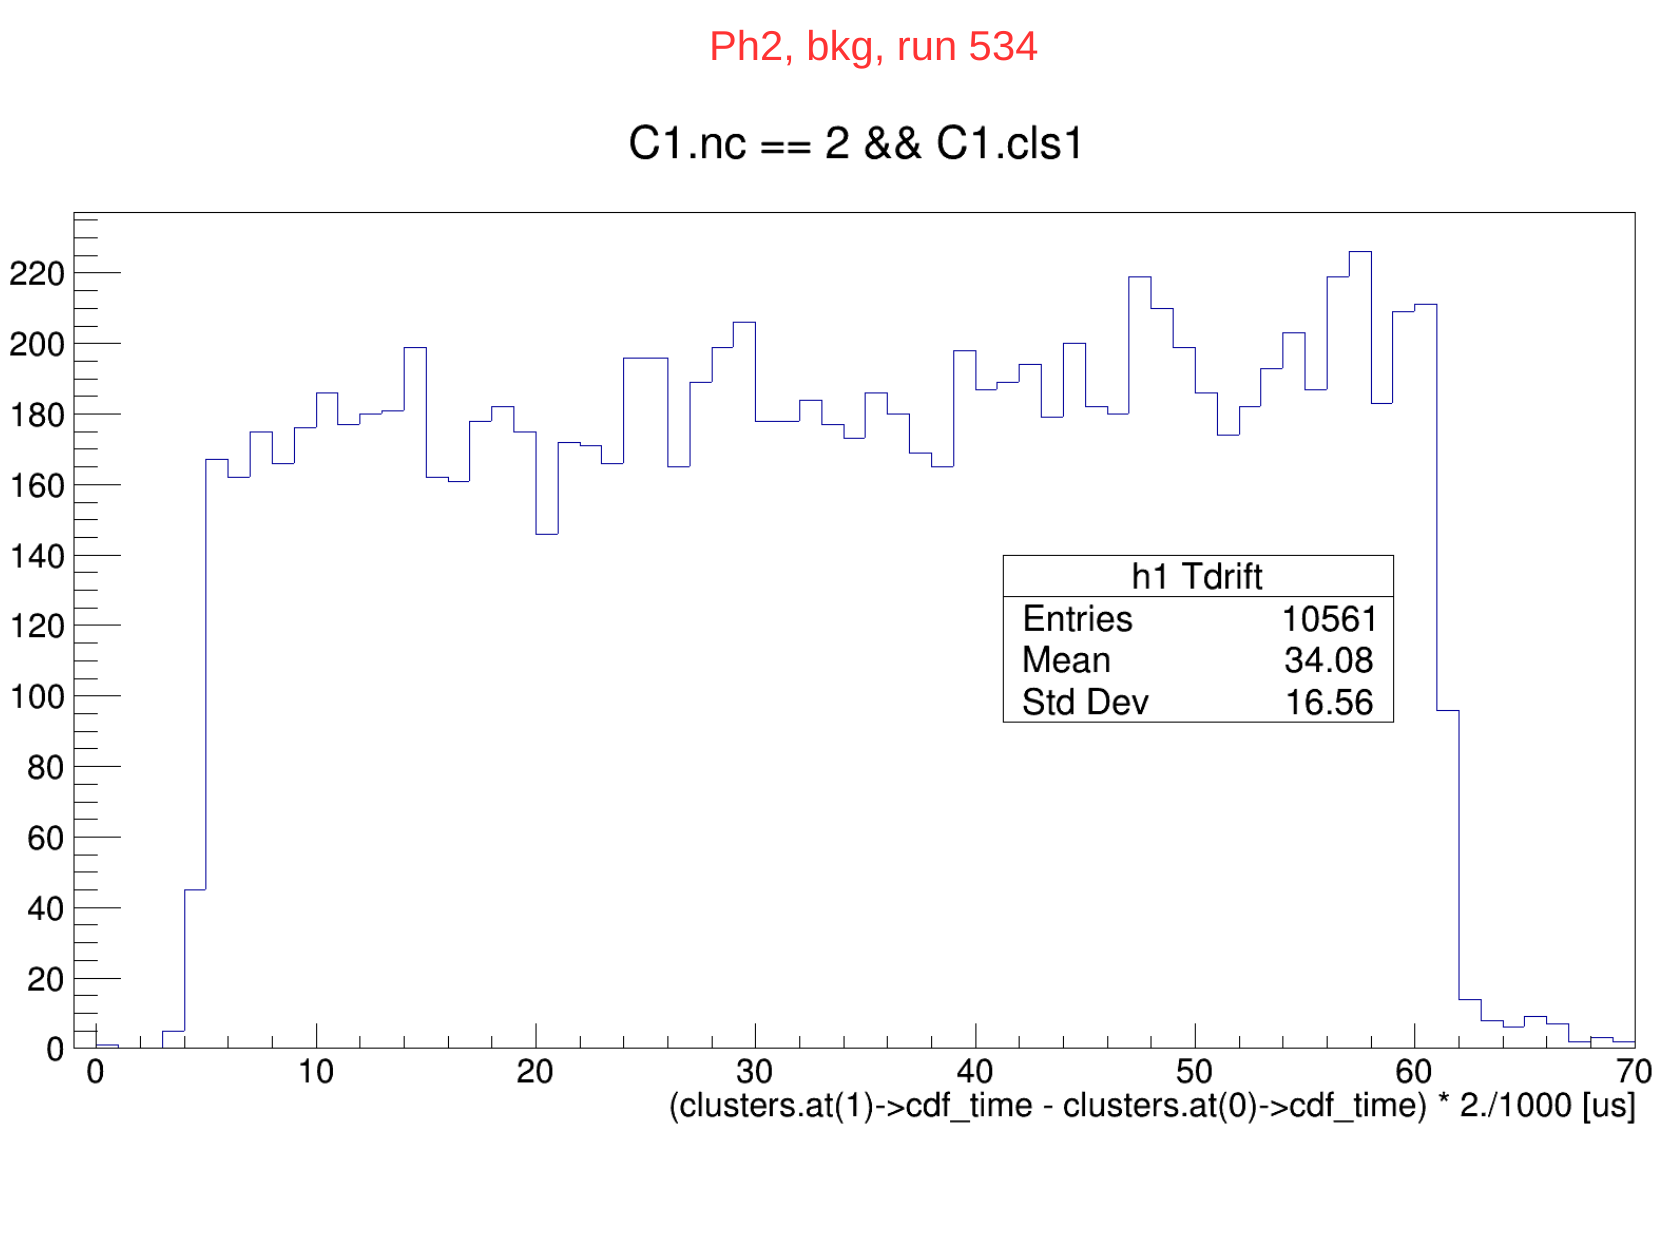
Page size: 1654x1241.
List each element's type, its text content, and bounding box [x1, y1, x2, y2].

picture [6, 116, 1654, 1131]
text_box Ph2, bkg, run 534 [533, 14, 1216, 151]
